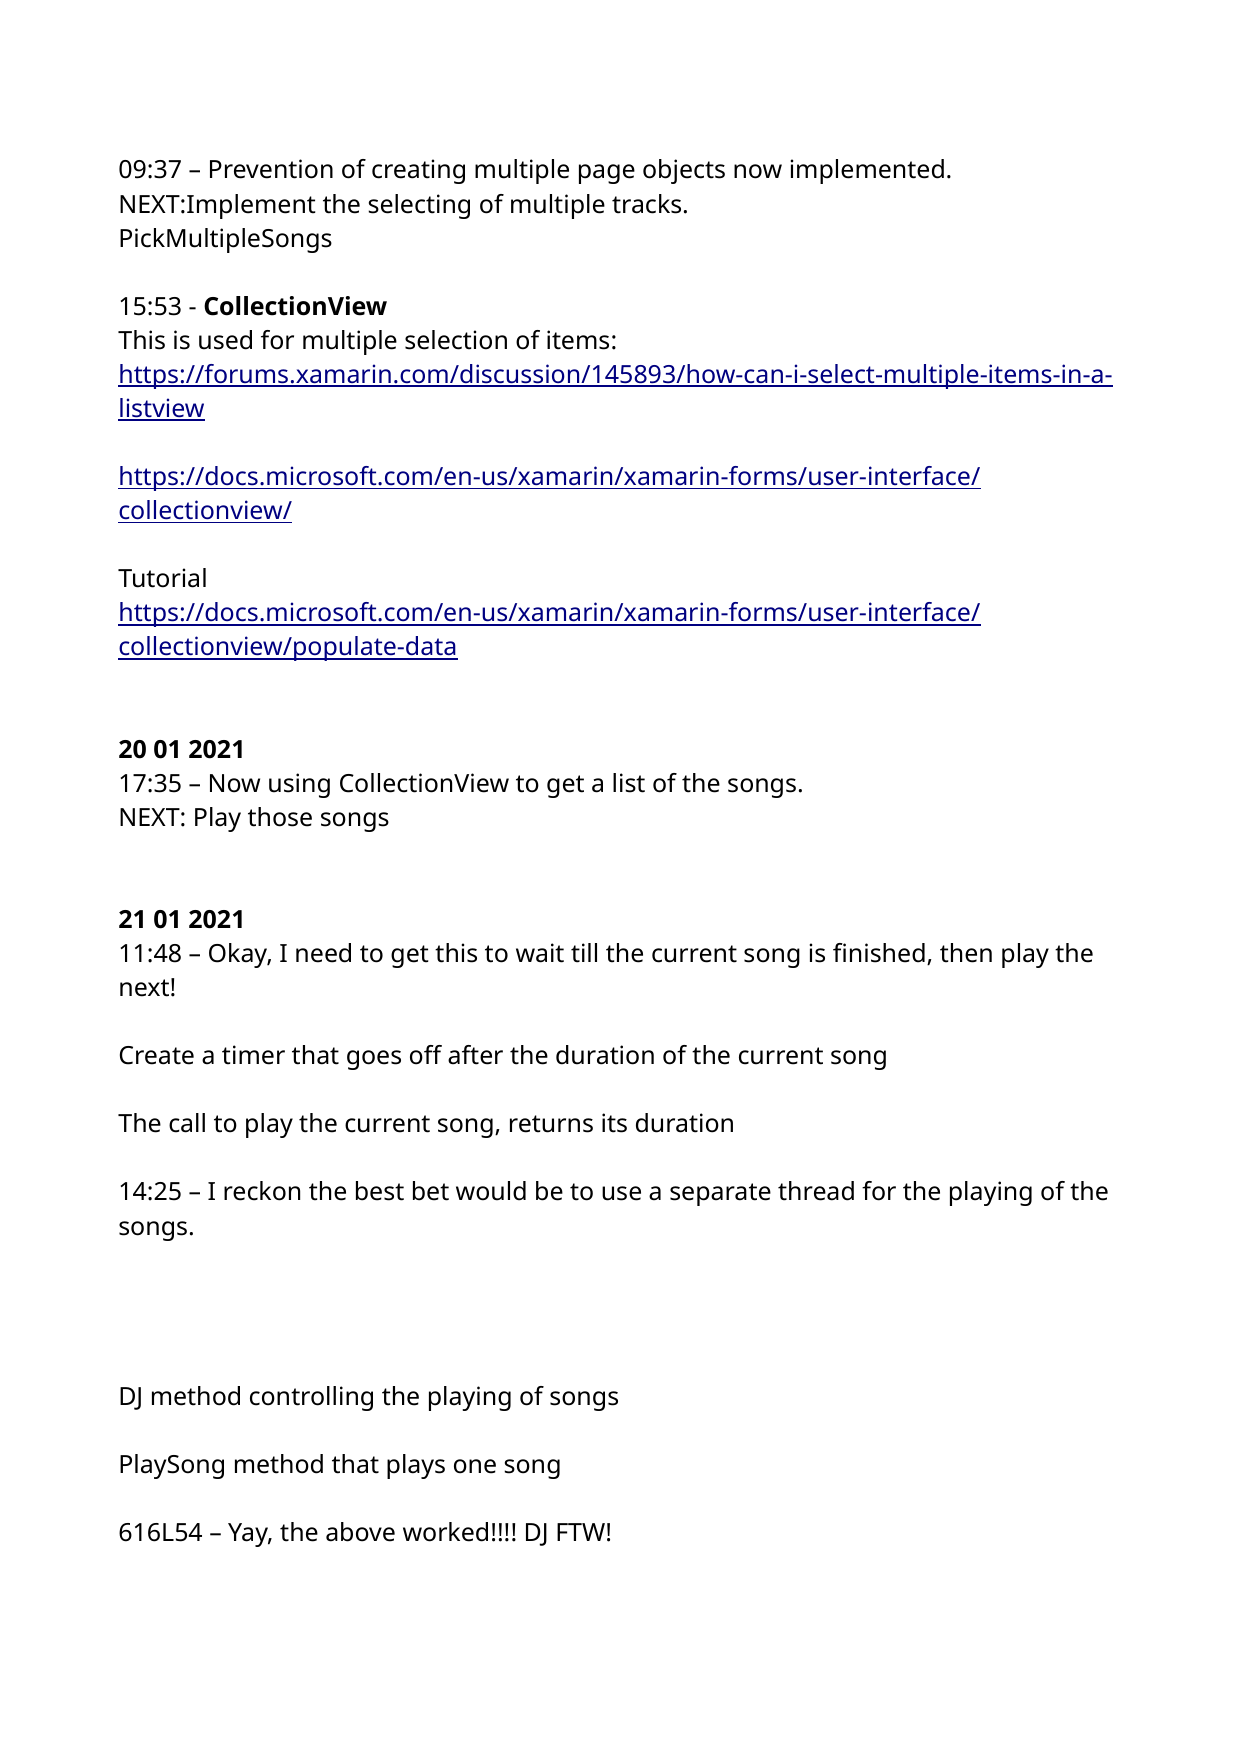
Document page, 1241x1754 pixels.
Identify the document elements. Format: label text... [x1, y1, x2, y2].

text DJ method controlling the playing of songs [118, 1378, 1122, 1412]
text 11:48 – Okay, I need to get this to wait till the current song is finished, then play the next! [118, 936, 1122, 1004]
text 616L54 – Yay, the above worked!!!! DJ FTW! [118, 1515, 1122, 1549]
text 14:25 – I reckon the best bet would be to use a separate thread for the playing of the songs. [118, 1174, 1122, 1242]
text https://docs.microsoft.com/en-us/xamarin/xamarin-forms/user-interface/collectionview/populate-data [118, 595, 1122, 663]
text Create a timer that goes off after the duration of the current song [118, 1038, 1122, 1072]
text NEXT: Play those songs [118, 799, 1122, 833]
text PlaySong method that plays one song [118, 1447, 1122, 1481]
text 09:37 – Prevention of creating multiple page objects now implemented. [118, 152, 1122, 186]
text https://docs.microsoft.com/en-us/xamarin/xamarin-forms/user-interface/collectionview/ [118, 459, 1122, 527]
text This is used for multiple selection of items: [118, 322, 1122, 357]
text The call to play the current song, returns its duration [118, 1106, 1122, 1140]
text PickMultipleSongs [118, 220, 1122, 254]
text Tutorial [118, 561, 1122, 595]
text 15:53 - CollectionView [118, 288, 1122, 322]
text 17:35 – Now using CollectionView to get a list of the songs. [118, 765, 1122, 799]
text 21 01 2021 [118, 902, 1122, 936]
text 20 01 2021 [118, 731, 1122, 765]
text https://forums.xamarin.com/discussion/145893/how-can-i-select-multiple-items-in-a-listview [118, 357, 1122, 425]
text NEXT:Implement the selecting of multiple tracks. [118, 186, 1122, 220]
